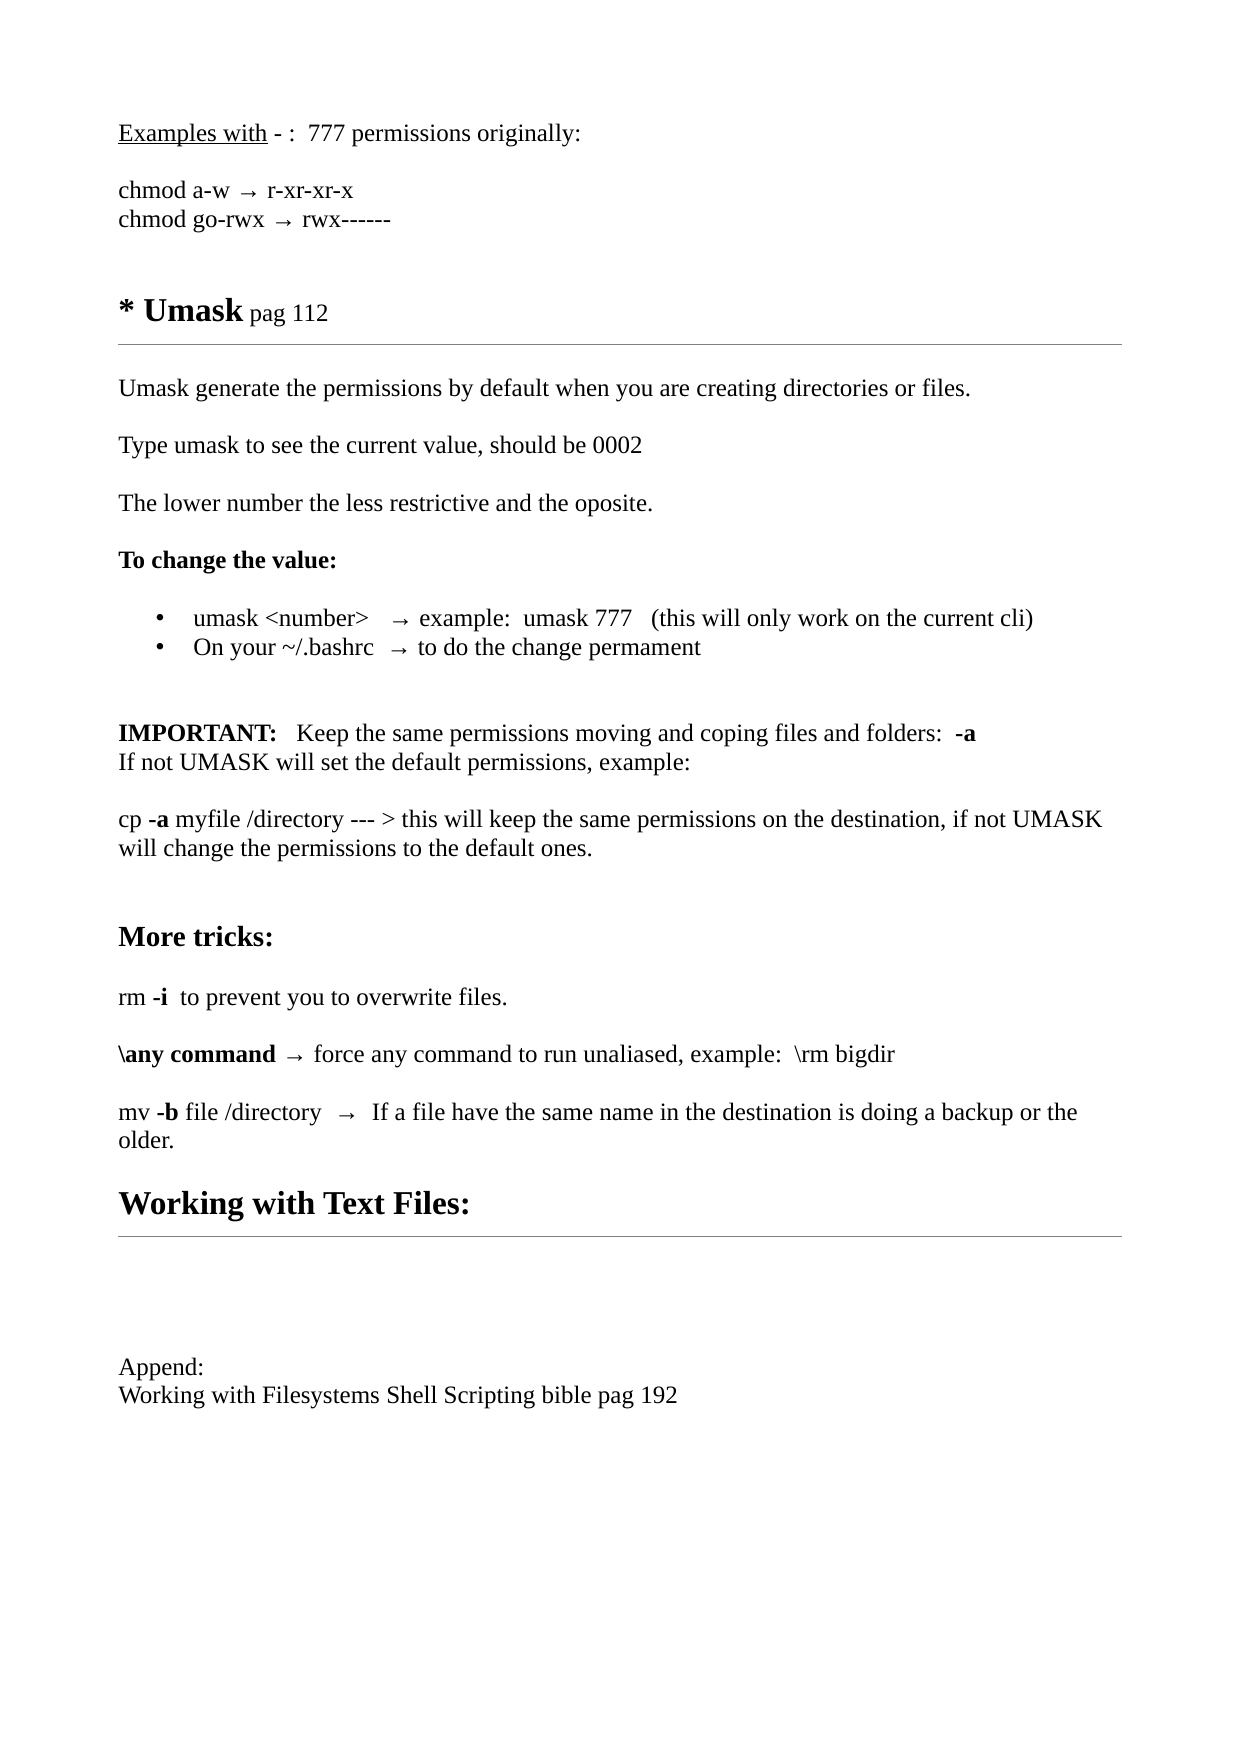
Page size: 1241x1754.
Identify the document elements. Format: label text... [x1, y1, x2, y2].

list On your ~/.bashrc → to do the change permament [156, 632, 1122, 661]
list umask <number> → example: umask 777 (this will only work on the current cli) [156, 603, 1122, 632]
text Type umask to see the current value, should be 0002 [118, 431, 1122, 459]
text To change the value: [118, 546, 1122, 574]
text If not UMASK will set the default permissions, example: [118, 747, 1122, 776]
text cp -a myfile /directory --- > this will keep the same permissions on the destination, if not UMASK will change the permissions to the default ones. [118, 804, 1122, 862]
text More tricks: [118, 919, 1122, 953]
text IMPORTANT: Keep the same permissions moving and coping files and folders: -a [118, 718, 1122, 747]
text Working with Text Files: [118, 1183, 1122, 1221]
text Working with Filesystems Shell Scripting bible pag 192 [118, 1380, 1122, 1409]
text mv -b file /directory → If a file have the same name in the destination is doing a backup or the older. [118, 1097, 1122, 1154]
text * Umask pag 112 [118, 291, 1122, 329]
text Examples with - : 777 permissions originally: [118, 118, 1122, 147]
text \any command → force any command to run unaliased, example: \rm bigdir [118, 1039, 1122, 1068]
text chmod go-rwx → rwx------ [118, 204, 1122, 233]
text chmod a-w → r-xr-xr-x [118, 176, 1122, 204]
text rm -i to prevent you to overwrite files. [118, 982, 1122, 1010]
text Umask generate the permissions by default when you are creating directories or files. [118, 373, 1122, 402]
text Append: [118, 1352, 1122, 1380]
text The lower number the less restrictive and the oposite. [118, 488, 1122, 517]
